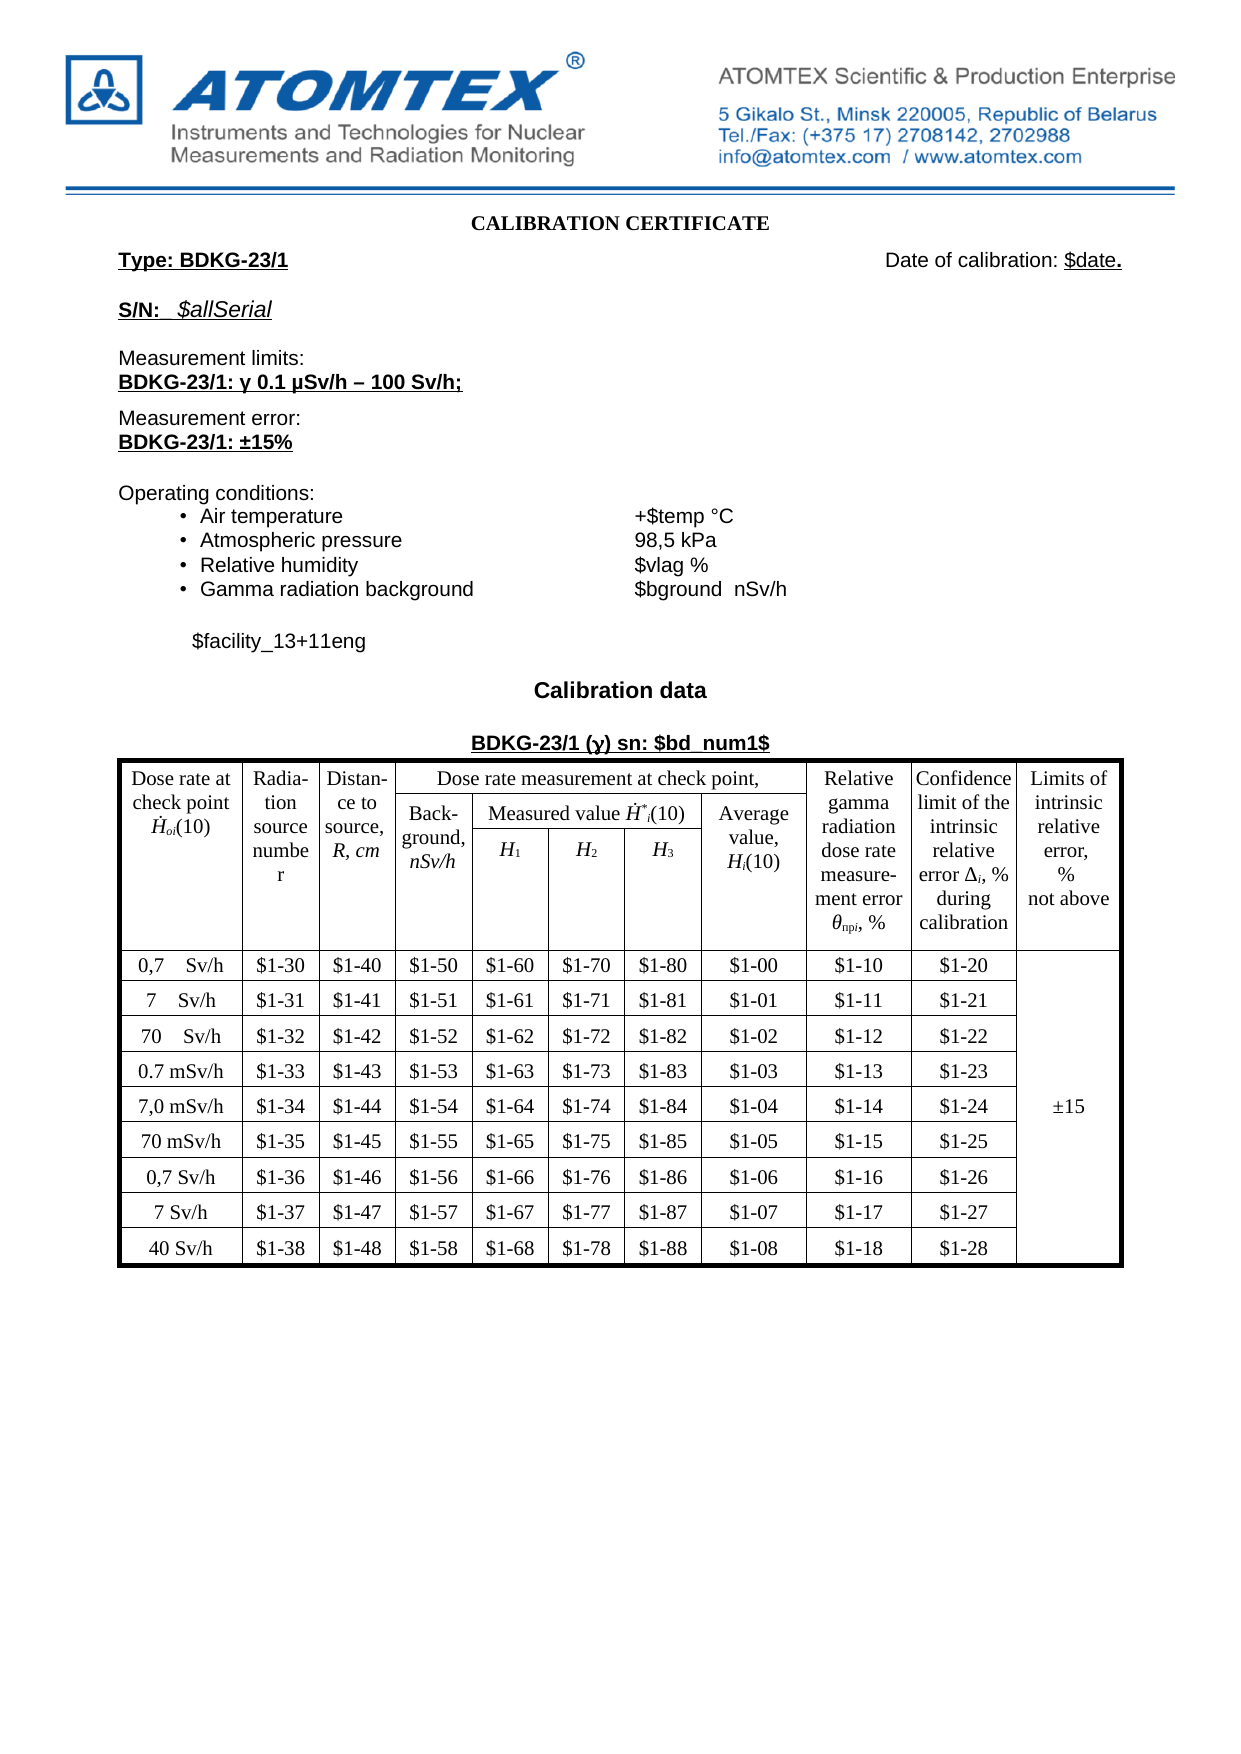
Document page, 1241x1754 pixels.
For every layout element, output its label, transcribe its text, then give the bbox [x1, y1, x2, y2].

table_cell $1-67 [473, 1193, 548, 1227]
table_cell $1-32 [243, 1016, 319, 1051]
table_cell 7 Sv/h [122, 981, 242, 1015]
table_cell $1-46 [320, 1158, 395, 1192]
text Measurement error: [118, 406, 1122, 430]
table_cell 70 Sv/h [122, 1016, 242, 1051]
text Operating conditions: [118, 480, 1122, 504]
table_cell $1-14 [807, 1087, 911, 1121]
table_cell $1-28 [912, 1228, 1016, 1262]
table_cell $1-15 [807, 1122, 911, 1157]
table_cell $1-58 [396, 1228, 472, 1262]
table_cell H3 [625, 829, 701, 950]
table_cell $1-05 [702, 1122, 806, 1157]
table_cell $1-42 [320, 1016, 395, 1051]
table_cell $1-64 [473, 1087, 548, 1121]
table_cell $1-30 [243, 951, 319, 980]
table_cell $1-23 [912, 1052, 1016, 1086]
table_cell $1-44 [320, 1087, 395, 1121]
table_cell Average value, Hi(10) [702, 794, 806, 950]
text S/N:_ $allSerial [118, 296, 1122, 322]
table_cell $1-01 [702, 981, 806, 1015]
table_cell $1-26 [912, 1158, 1016, 1192]
table_cell 7 Sv/h [122, 1193, 242, 1227]
table_cell $1-73 [549, 1052, 624, 1086]
table_cell $1-21 [912, 981, 1016, 1015]
table_cell $1-36 [243, 1158, 319, 1192]
table_cell $1-57 [396, 1193, 472, 1227]
text BDKG-23/1: γ 0.1 µSv/h – 100 Sv/h; [118, 370, 1122, 394]
table_cell $1-84 [625, 1087, 701, 1121]
table_cell $1-80 [625, 951, 701, 980]
table_cell 0,7 Sv/h [122, 951, 242, 980]
table_cell $1-06 [702, 1158, 806, 1192]
list Atmospheric pressure 98,5 kPa [179, 528, 1122, 552]
table_cell Back-ground, nSv/h [396, 794, 472, 950]
text Measurement limits: [118, 346, 1122, 370]
table_cell $1-48 [320, 1228, 395, 1262]
table_cell $1-00 [702, 951, 806, 980]
table_cell 0,7 Sv/h [122, 1158, 242, 1192]
list Gamma radiation background $bground nSv/h [179, 576, 1122, 601]
list Relative humidity $vlag % [179, 552, 1122, 576]
text Type: BDKG-23/1 Date of calibration: $date. [118, 248, 1122, 272]
table_cell $1-41 [320, 981, 395, 1015]
text CALIBRATION CERTIFICATE [118, 212, 1122, 235]
table_cell 70 mSv/h [122, 1122, 242, 1157]
table_cell Measured value Ḣ*i(10) [473, 794, 701, 828]
table_cell Dose rate measurement at check point, [396, 763, 806, 793]
table_cell $1-82 [625, 1016, 701, 1051]
table_cell $1-83 [625, 1052, 701, 1086]
table_cell $1-04 [702, 1087, 806, 1121]
table_cell $1-75 [549, 1122, 624, 1157]
table_cell $1-43 [320, 1052, 395, 1086]
table_cell $1-78 [549, 1228, 624, 1262]
table_cell $1-33 [243, 1052, 319, 1086]
table_cell $1-50 [396, 951, 472, 980]
table_cell ±15 [1017, 951, 1119, 1262]
table_cell $1-68 [473, 1228, 548, 1262]
table_cell 0.7 mSv/h [122, 1052, 242, 1086]
table_cell $1-77 [549, 1193, 624, 1227]
table_cell $1-11 [807, 981, 911, 1015]
table_cell Confidence limit of the intrinsic relative error Δi, % during calibration [912, 763, 1016, 950]
table_cell $1-72 [549, 1016, 624, 1051]
table_cell $1-85 [625, 1122, 701, 1157]
table_cell $1-40 [320, 951, 395, 980]
table_cell $1-24 [912, 1087, 1016, 1121]
table_cell $1-25 [912, 1122, 1016, 1157]
text Calibration data [118, 677, 1122, 703]
table_cell $1-55 [396, 1122, 472, 1157]
table_cell $1-87 [625, 1193, 701, 1227]
table_cell $1-66 [473, 1158, 548, 1192]
table_cell $1-74 [549, 1087, 624, 1121]
table_cell $1-45 [320, 1122, 395, 1157]
table_cell H1 [473, 829, 548, 950]
table_cell $1-61 [473, 981, 548, 1015]
table_cell $1-38 [243, 1228, 319, 1262]
table_cell $1-63 [473, 1052, 548, 1086]
table_cell Limits of intrinsic relative error, % not above [1017, 763, 1119, 950]
table_cell $1-02 [702, 1016, 806, 1051]
table_cell $1-53 [396, 1052, 472, 1086]
table_cell $1-17 [807, 1193, 911, 1227]
table_cell $1-88 [625, 1228, 701, 1262]
table_cell $1-08 [702, 1228, 806, 1262]
table_cell $1-07 [702, 1193, 806, 1227]
table_cell $1-27 [912, 1193, 1016, 1227]
table_cell $1-47 [320, 1193, 395, 1227]
table_cell $1-56 [396, 1158, 472, 1192]
table_cell Distan-ce to source, R, сm [320, 763, 395, 950]
table_cell $1-16 [807, 1158, 911, 1192]
table_cell $1-12 [807, 1016, 911, 1051]
table_cell $1-35 [243, 1122, 319, 1157]
table_cell H2 [549, 829, 624, 950]
table_cell $1-03 [702, 1052, 806, 1086]
table_cell $1-62 [473, 1016, 548, 1051]
table_cell $1-65 [473, 1122, 548, 1157]
table_cell Radia-tion source number [243, 763, 319, 950]
list Air temperature +$temp °C [179, 504, 1122, 528]
table_cell $1-71 [549, 981, 624, 1015]
table_cell $1-20 [912, 951, 1016, 980]
table_cell $1-10 [807, 951, 911, 980]
table_cell Relative gamma radiation dose rate measure-ment error θпрi, % [807, 763, 911, 950]
table_cell $1-70 [549, 951, 624, 980]
table_cell $1-52 [396, 1016, 472, 1051]
table_cell $1-60 [473, 951, 548, 980]
table_cell 7,0 mSv/h [122, 1087, 242, 1121]
table_cell $1-13 [807, 1052, 911, 1086]
text $facility_13+11eng [118, 629, 1122, 653]
table_cell $1-54 [396, 1087, 472, 1121]
table_cell $1-37 [243, 1193, 319, 1227]
table_cell $1-51 [396, 981, 472, 1015]
table_header BDKG-23/1 () sn: $bd_num1$ [119, 728, 1121, 758]
table_cell $1-81 [625, 981, 701, 1015]
table_cell 40 Sv/h [122, 1228, 242, 1262]
table_cell $1-22 [912, 1016, 1016, 1051]
table_cell $1-86 [625, 1158, 701, 1192]
table_cell $1-18 [807, 1228, 911, 1262]
table_cell $1-34 [243, 1087, 319, 1121]
table_cell $1-31 [243, 981, 319, 1015]
text BDKG-23/1: ±15% [118, 430, 1122, 454]
table_cell Dose rate at check point Ḣoi(10) [122, 763, 242, 950]
table_cell $1-76 [549, 1158, 624, 1192]
